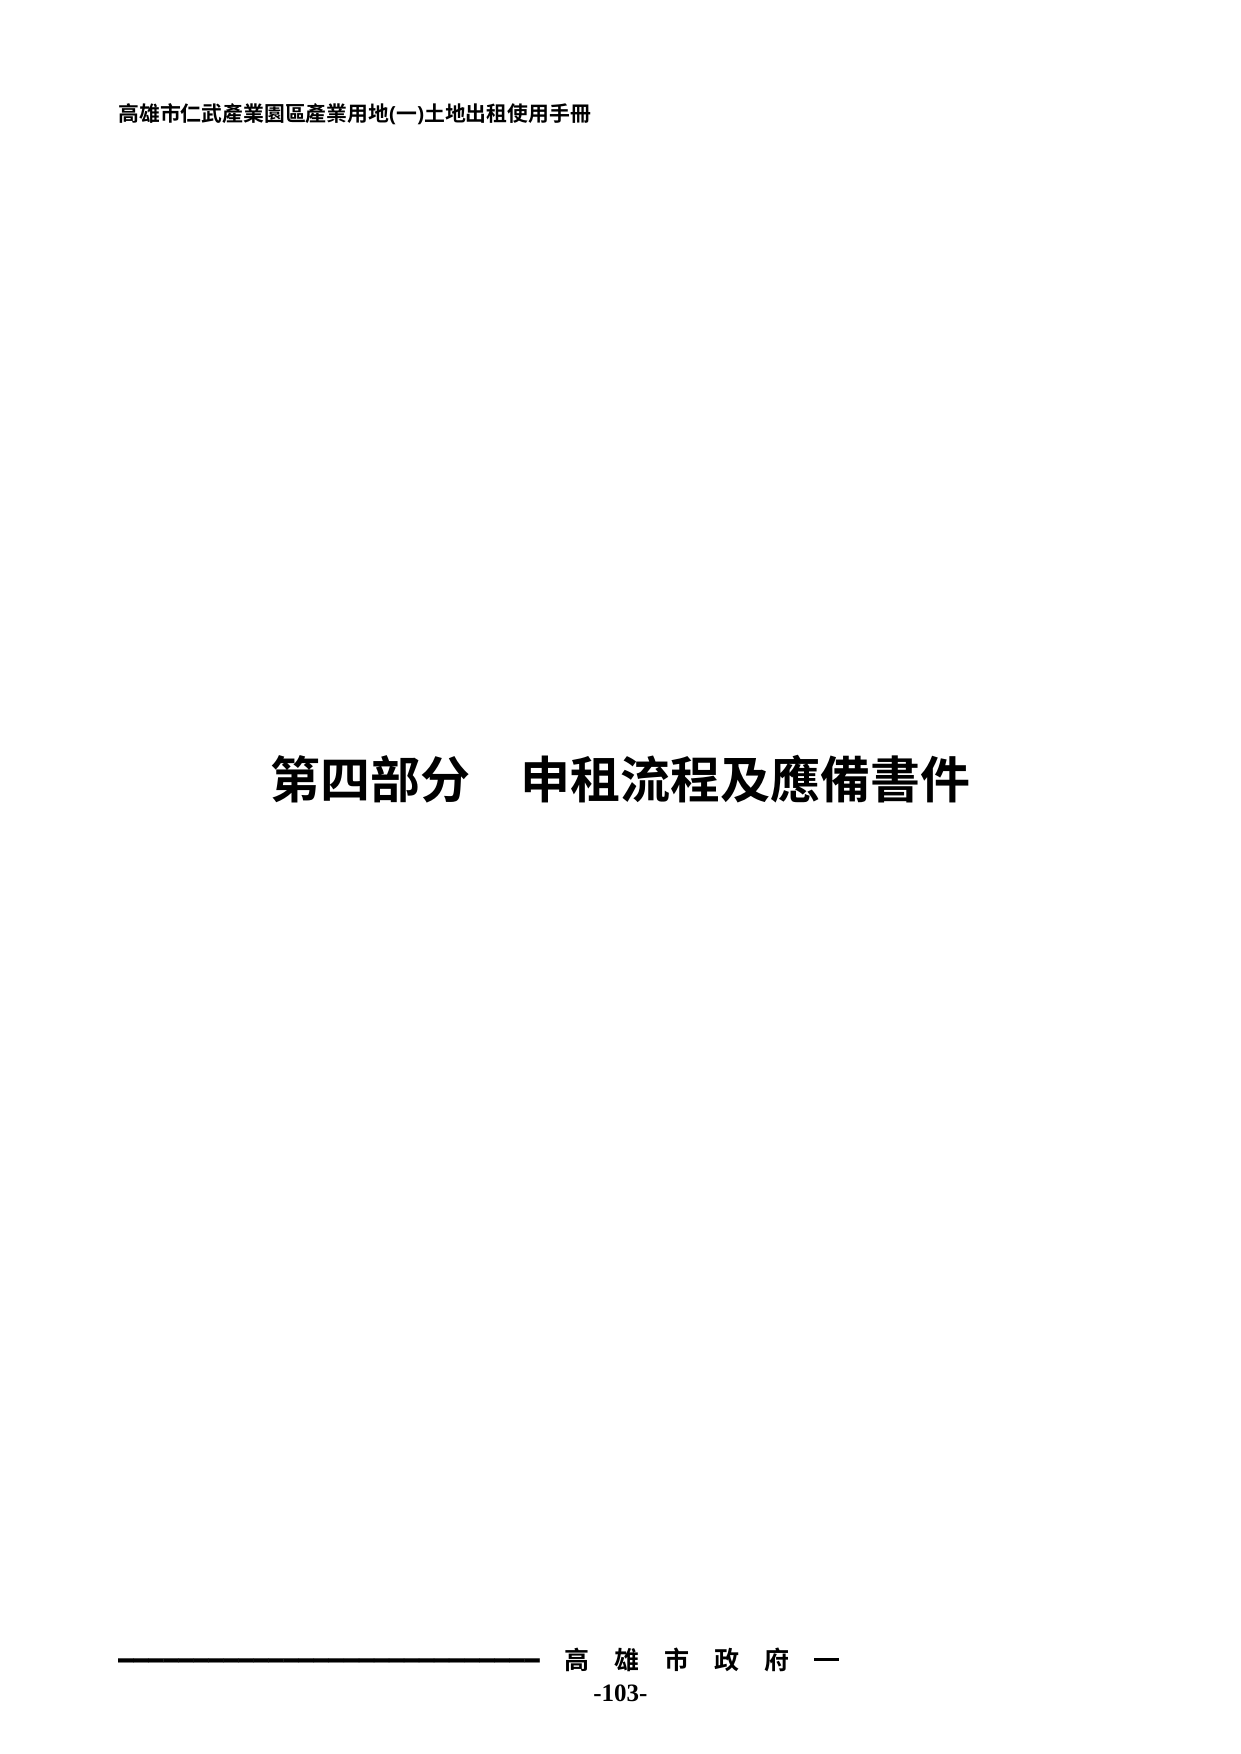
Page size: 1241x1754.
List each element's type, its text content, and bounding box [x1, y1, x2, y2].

subtitle 第四部分 申租流程及應備書件 [118, 746, 1122, 814]
